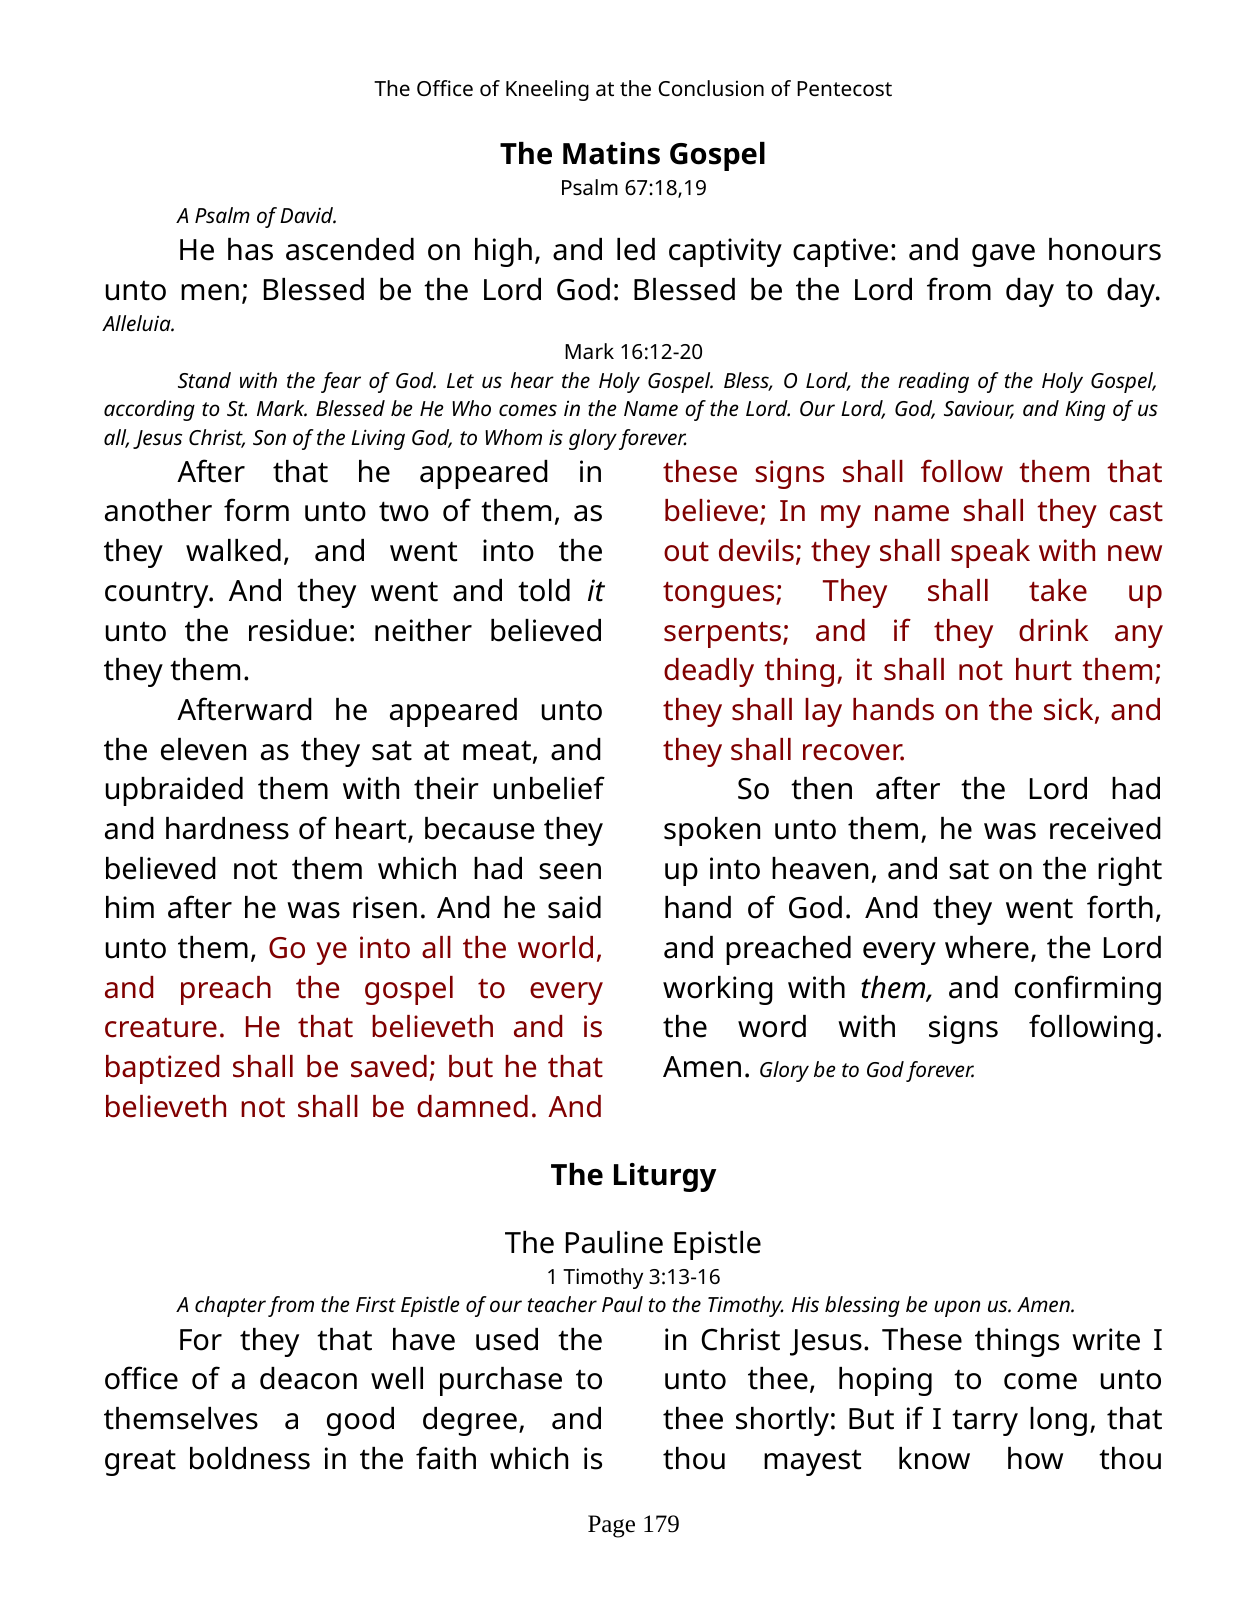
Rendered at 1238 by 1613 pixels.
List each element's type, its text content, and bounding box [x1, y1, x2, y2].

text 1 Timothy 3:13-16 [103, 1262, 1163, 1290]
text He has ascended on high, and led captivity captive: and gave honours unto men; Blessed be the Lord God: Blessed be the Lord from day to day. Alleluia. [103, 229, 1163, 337]
text these signs shall follow them that believe; In my name shall they cast out devils; they shall speak with new tongues; They shall take up serpents; and if they drink any deadly thing, it shall not hurt them; they shall lay hands on the sick, and they shall recover. [663, 451, 1163, 768]
text in Christ Jesus. These things write I unto thee, hoping to come unto thee shortly: But if I tarry long, that thou mayest know how thou [663, 1319, 1163, 1478]
text The Office of Kneeling at the Conclusion of Pentecost [102, 74, 1165, 102]
text A chapter from the First Epistle of our teacher Paul to the Timothy. His blessing be upon us. Amen. [103, 1290, 1163, 1319]
text Psalm 67:18,19 [103, 173, 1163, 201]
text After that he appeared in another form unto two of them, as they walked, and went into the country. And they went and told it unto the residue: neither believed they them. [103, 451, 604, 689]
text The Matins Gospel [103, 133, 1163, 173]
text The Liturgy [103, 1154, 1163, 1194]
text Stand with the fear of God. Let us hear the Holy Gospel. Bless, O Lord, the reading of the Holy Gospel, according to St. Mark. Blessed be He Who comes in the Name of the Lord. Our Lord, God, Saviour, and King of us all, Jesus Christ, Son of the Living God, to Whom is glory forever. [103, 366, 1163, 451]
text So then after the Lord had spoken unto them, he was received up into heaven, and sat on the right hand of God. And they went forth, and preached every where, the Lord working with them, and confirming the word with signs following. Amen. Glory be to God forever. [663, 768, 1163, 1086]
text For they that have used the office of a deacon well purchase to themselves a good degree, and great boldness in the faith which is [103, 1319, 604, 1478]
text Mark 16:12-20 [103, 337, 1163, 366]
text A Psalm of David. [103, 201, 1163, 229]
text Afterward he appeared unto the eleven as they sat at meat, and upbraided them with their unbelief and hardness of heart, because they believed not them which had seen him after he was risen. And he said unto them, Go ye into all the world, and preach the gospel to every creature. He that believeth and is baptized shall be saved; but he that believeth not shall be damned. And [103, 689, 604, 1126]
text The Pauline Epistle [103, 1222, 1163, 1262]
